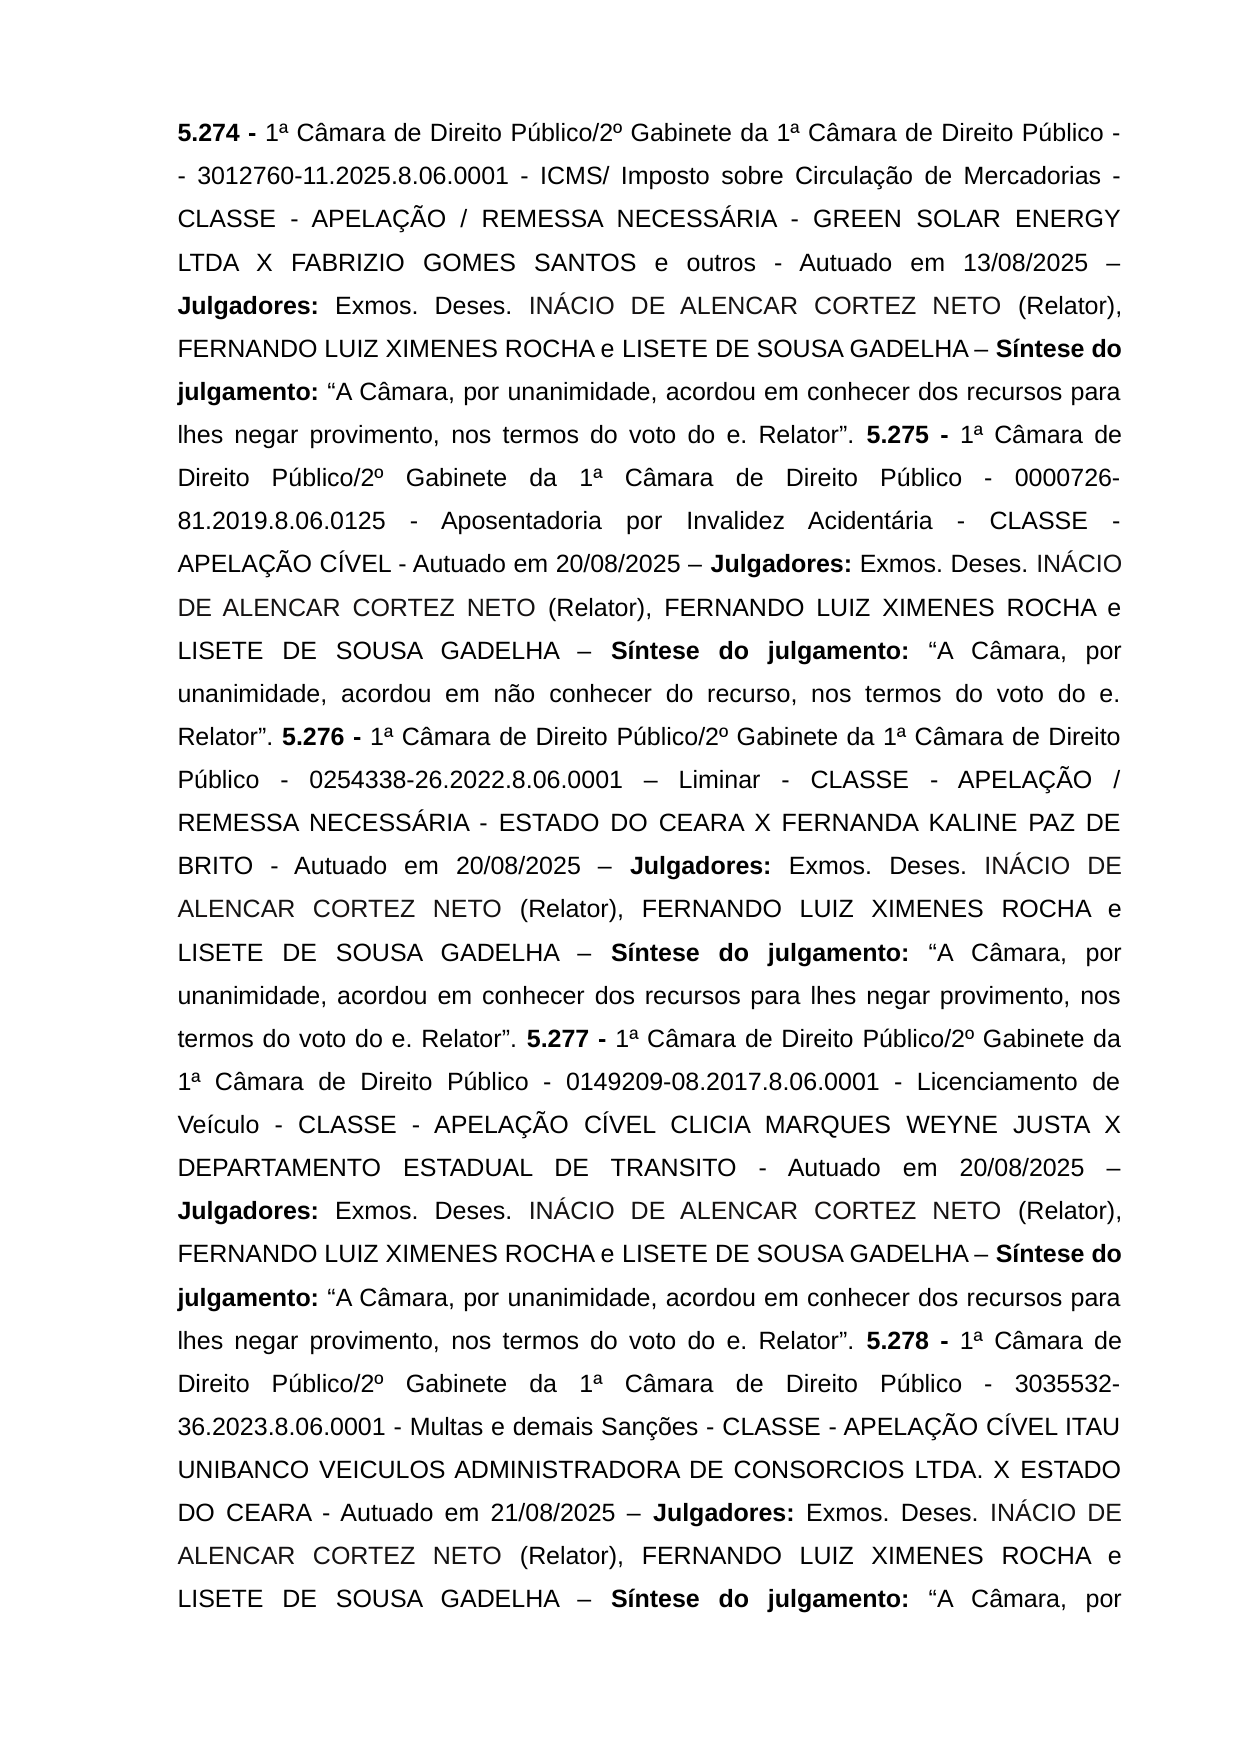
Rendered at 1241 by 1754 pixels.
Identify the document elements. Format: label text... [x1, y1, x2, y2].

text 5.274 - 1ª Câmara de Direito Público/2º Gabinete da 1ª Câmara de Direito Público - - 3012760-11.2025.8.06.0001 - ICMS/ Imposto sobre Circulação de Mercadorias - CLASSE - APELAÇÃO / REMESSA NECESSÁRIA - GREEN SOLAR ENERGY LTDA X FABRIZIO GOMES SANTOS e outros - Autuado em 13/08/2025 – Julgadores: Exmos. Deses. INÁCIO DE ALENCAR CORTEZ NETO (Relator), FERNANDO LUIZ XIMENES ROCHA e LISETE DE SOUSA GADELHA – Síntese do julgamento: “A Câmara, por unanimidade, acordou em conhecer dos recursos para lhes negar provimento, nos termos do voto do e. Relator”. 5.275 - 1ª Câmara de Direito Público/2º Gabinete da 1ª Câmara de Direito Público - 0000726-81.2019.8.06.0125 - Aposentadoria por Invalidez Acidentária - CLASSE - APELAÇÃO CÍVEL - Autuado em 20/08/2025 – Julgadores: Exmos. Deses. INÁCIO DE ALENCAR CORTEZ NETO (Relator), FERNANDO LUIZ XIMENES ROCHA e LISETE DE SOUSA GADELHA – Síntese do julgamento: “A Câmara, por unanimidade, acordou em não conhecer do recurso, nos termos do voto do e. Relator”. 5.276 - 1ª Câmara de Direito Público/2º Gabinete da 1ª Câmara de Direito Público - 0254338-26.2022.8.06.0001 – Liminar - CLASSE - APELAÇÃO / REMESSA NECESSÁRIA - ESTADO DO CEARA X FERNANDA KALINE PAZ DE BRITO - Autuado em 20/08/2025 – Julgadores: Exmos. Deses. INÁCIO DE ALENCAR CORTEZ NETO (Relator), FERNANDO LUIZ XIMENES ROCHA e LISETE DE SOUSA GADELHA – Síntese do julgamento: “A Câmara, por unanimidade, acordou em conhecer dos recursos para lhes negar provimento, nos termos do voto do e. Relator”. 5.277 - 1ª Câmara de Direito Público/2º Gabinete da 1ª Câmara de Direito Público - 0149209-08.2017.8.06.0001 - Licenciamento de Veículo - CLASSE - APELAÇÃO CÍVEL CLICIA MARQUES WEYNE JUSTA X DEPARTAMENTO ESTADUAL DE TRANSITO - Autuado em 20/08/2025 – Julgadores: Exmos. Deses. INÁCIO DE ALENCAR CORTEZ NETO (Relator), FERNANDO LUIZ XIMENES ROCHA e LISETE DE SOUSA GADELHA – Síntese do julgamento: “A Câmara, por unanimidade, acordou em conhecer dos recursos para lhes negar provimento, nos termos do voto do e. Relator”. 5.278 - 1ª Câmara de Direito Público/2º Gabinete da 1ª Câmara de Direito Público - 3035532-36.2023.8.06.0001 - Multas e demais Sanções - CLASSE - APELAÇÃO CÍVEL ITAU UNIBANCO VEICULOS ADMINISTRADORA DE CONSORCIOS LTDA. X ESTADO DO CEARA - Autuado em 21/08/2025 – Julgadores: Exmos. Deses. INÁCIO DE ALENCAR CORTEZ NETO (Relator), FERNANDO LUIZ XIMENES ROCHA e LISETE DE SOUSA GADELHA – Síntese do julgamento: “A Câmara, por [177, 118, 1122, 1613]
